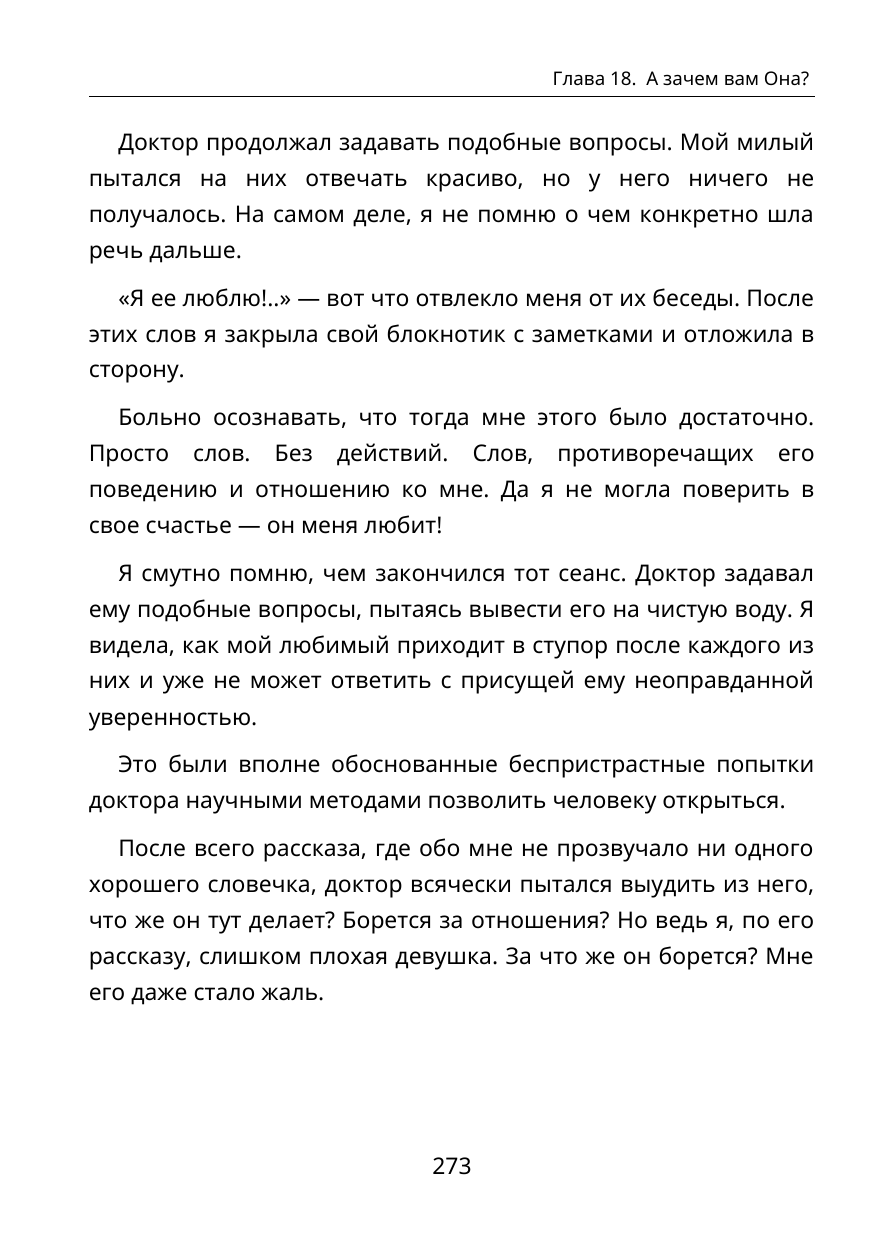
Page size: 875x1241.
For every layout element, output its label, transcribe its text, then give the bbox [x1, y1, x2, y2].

text После всего рассказа, где обо мне не прозвучало ни одного хорошего словечка, доктор всячески пытался выудить из него, что же он тут делает? Борется за отношения? Но ведь я, по его рассказу, слишком плохая девушка. За что же он борется? Мне его даже стало жаль. [88, 832, 815, 1007]
text Это были вполне обоснованные беспристрастные попытки доктора научными методами позволить человеку открыться. [88, 748, 815, 815]
text Доктор продолжал задавать подобные вопросы. Мой милый пытался на них отвечать красиво, но у него ничего не получалось. На самом деле, я не помню о чем конкретно шла речь дальше. [88, 126, 815, 265]
text «Я ее люблю!..» — вот что отвлекло меня от их беседы. После этих слов я закрыла свой блокнотик с заметками и отложила в сторону. [88, 282, 815, 385]
text Больно осознавать, что тогда мне этого было достаточно. Просто слов. Без действий. Слов, противоречащих его поведению и отношению ко мне. Да я не могла поверить в свое счастье — он меня любит! [88, 401, 815, 540]
text Я смутно помню, чем закончился тот сеанс. Доктор задавал ему подобные вопросы, пытаясь вывести его на чистую воду. Я видела, как мой любимый приходит в ступор после каждого из них и уже не может ответить с присущей ему неоправданной уверенностью. [88, 557, 815, 732]
